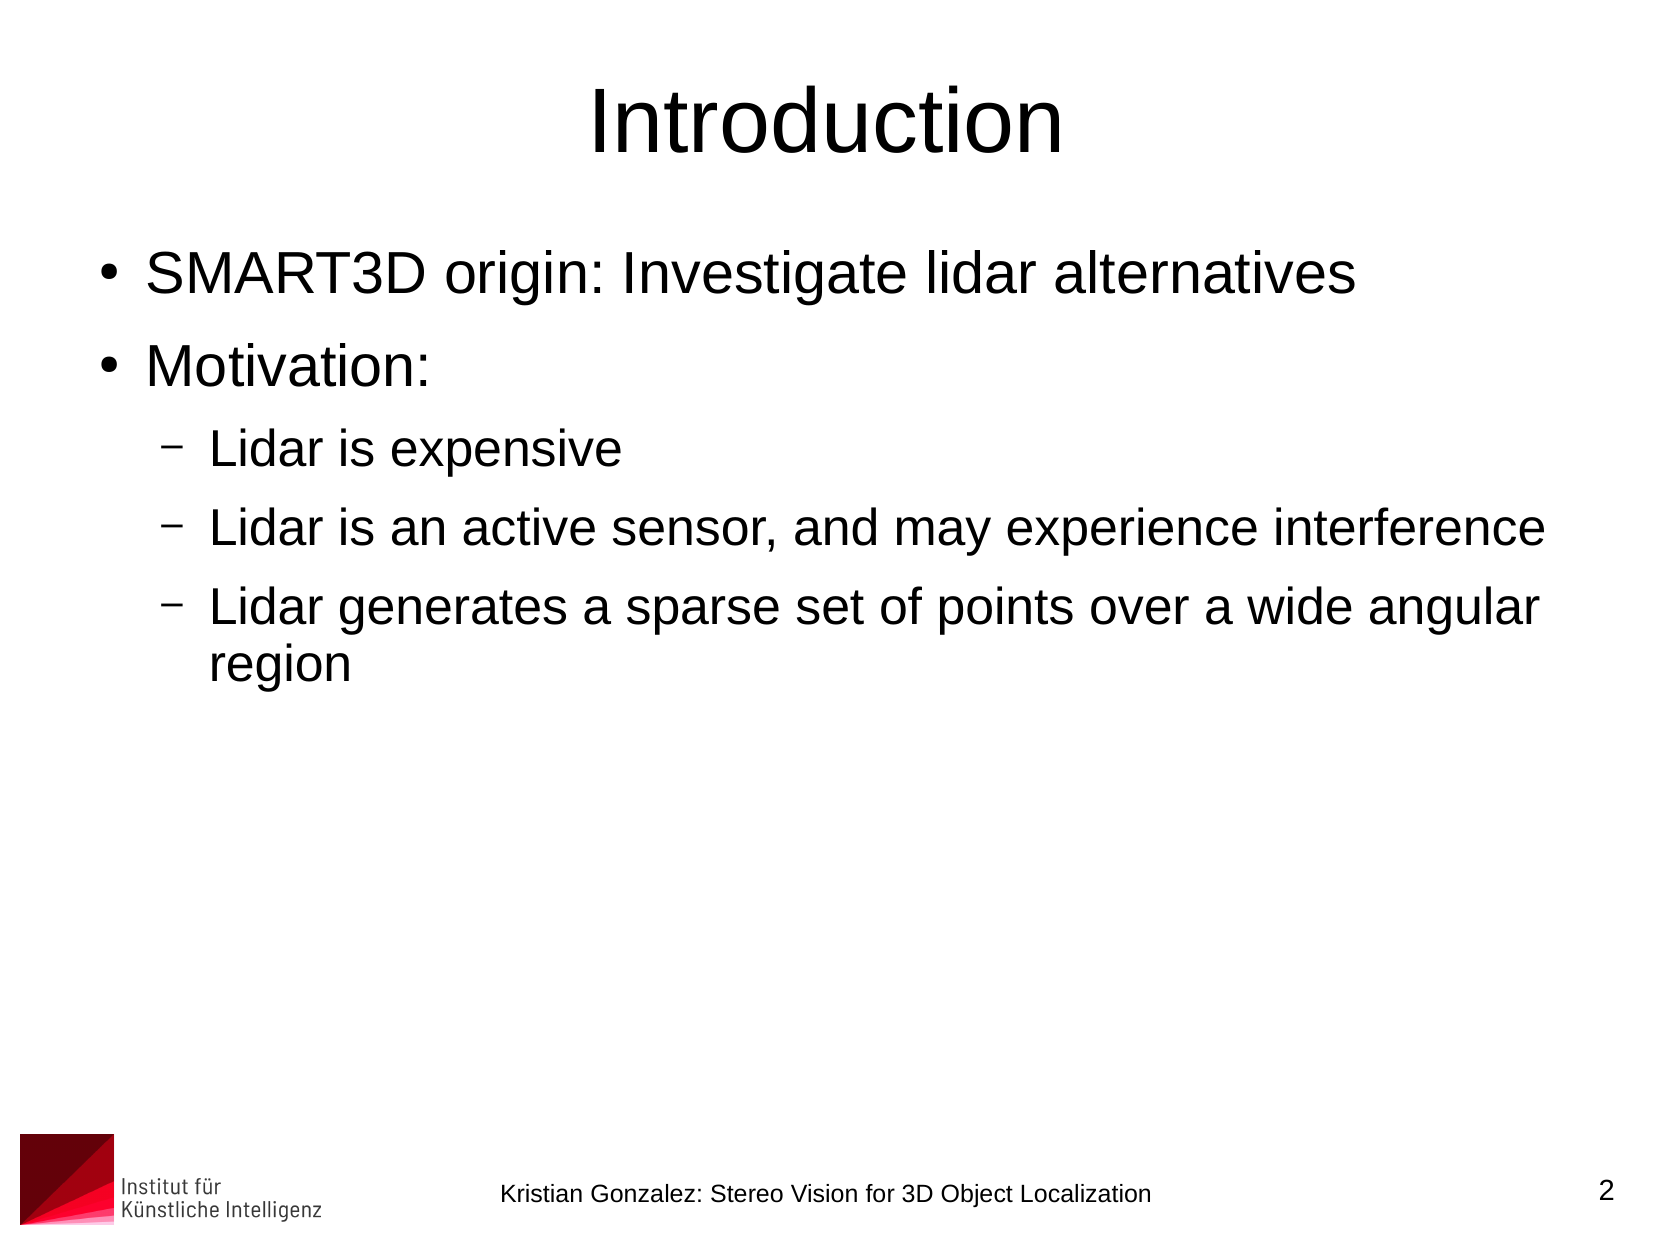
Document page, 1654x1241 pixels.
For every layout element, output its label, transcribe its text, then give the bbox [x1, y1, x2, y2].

title Introduction [170, 53, 1483, 189]
list SMART3D origin: Investigate lidar alternatives Motivation: Lidar is expensive Lidar is an active sensor, and may experience interference Lidar generates a sparse set of points over a wide angular region [82, 240, 1571, 751]
picture [20, 1134, 321, 1225]
